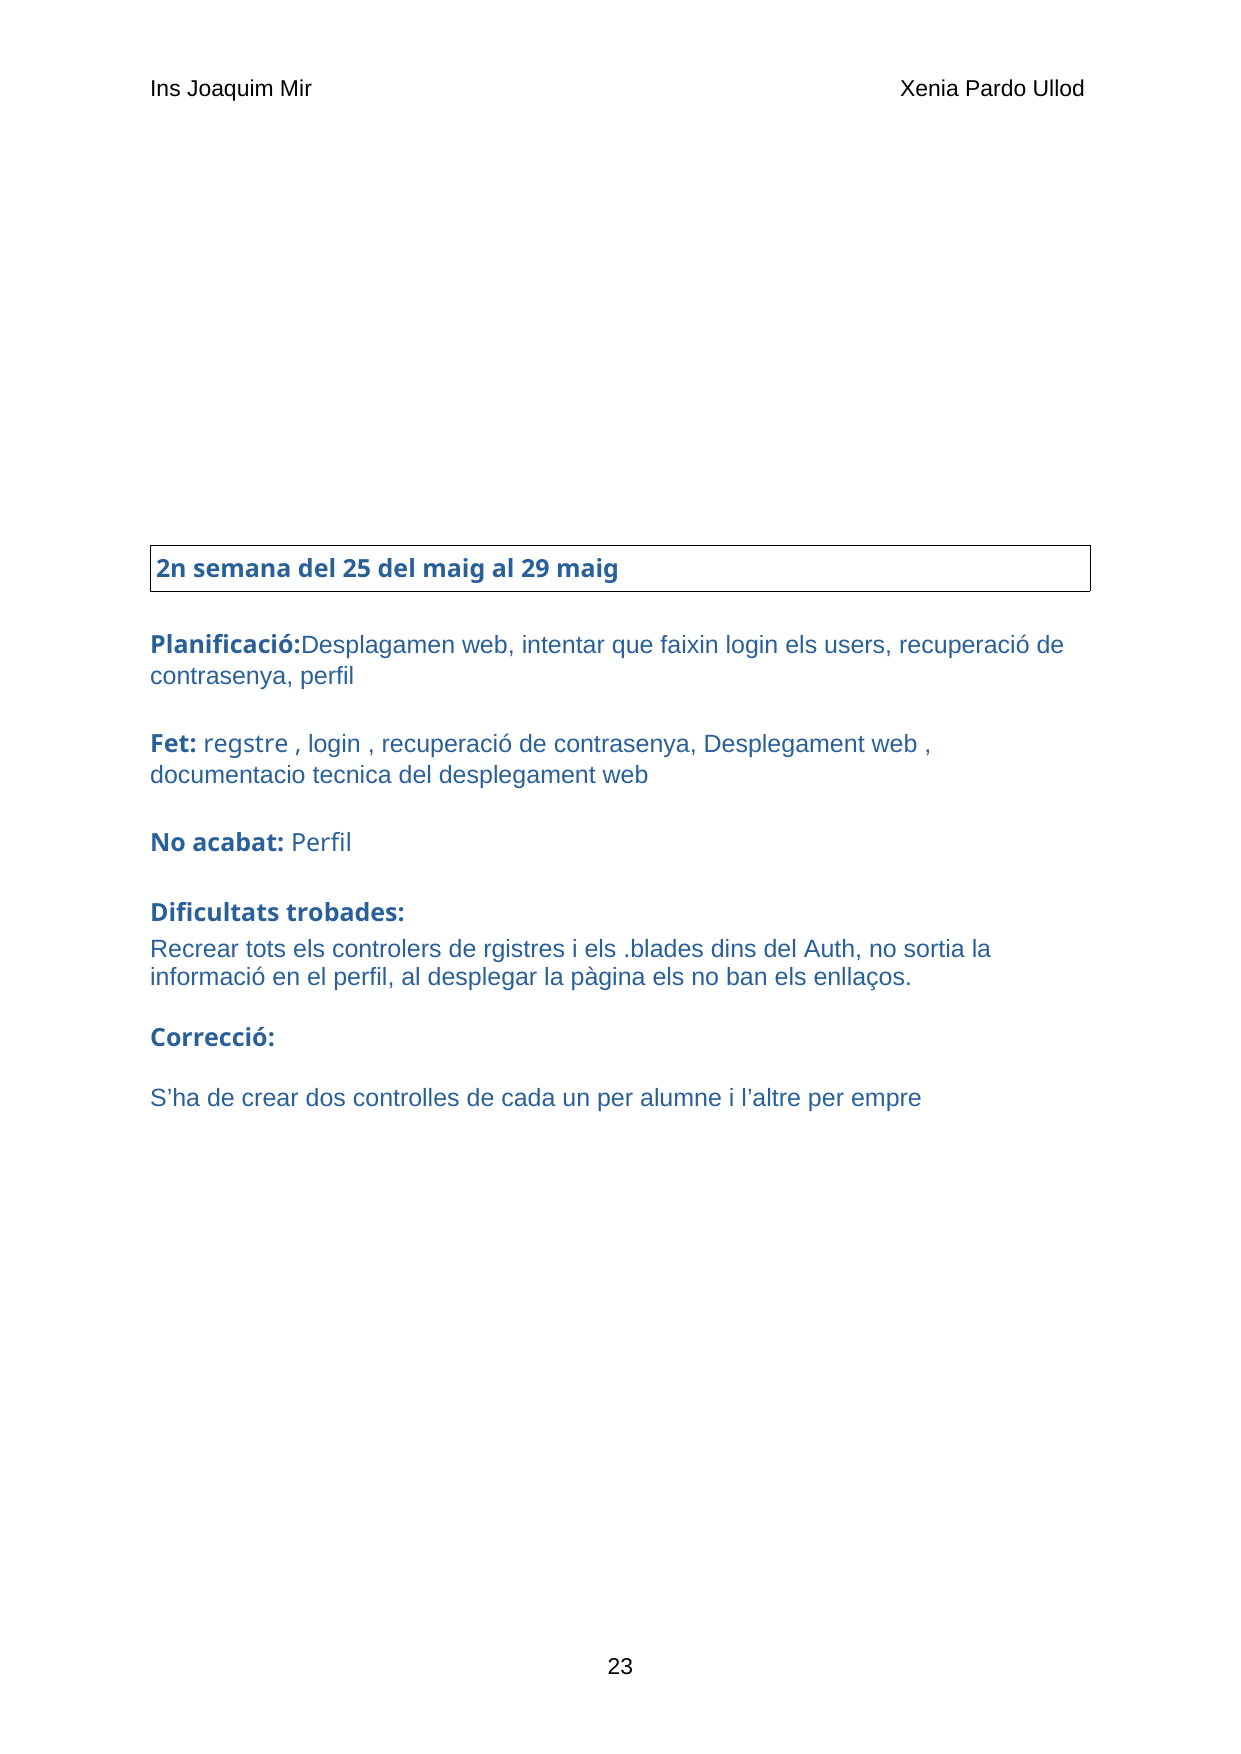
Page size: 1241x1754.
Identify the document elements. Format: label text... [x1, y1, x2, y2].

text Fet: regstre , login , recuperació de contrasenya, Desplegament web , documentacio tecnica del desplegament web [150, 726, 1090, 788]
text S’ha de crear dos controlles de cada un per alumne i l’altre per empre [150, 1083, 1090, 1111]
text No acabat: Perfil [150, 824, 1090, 858]
text Recrear tots els controlers de rgistres i els .blades dins del Auth, no sortia la informació en el perfil, al desplegar la pàgina els no ban els enllaços. [150, 934, 1090, 991]
text Dificultats trobades: [150, 894, 1090, 928]
table_header 2n semana del 25 del maig al 29 maig [151, 546, 1090, 591]
text Planificació:Desplagamen web, intentar que faixin login els users, recuperació de contrasenya, perfil [150, 627, 1090, 690]
text Correcció: [150, 1020, 1090, 1054]
